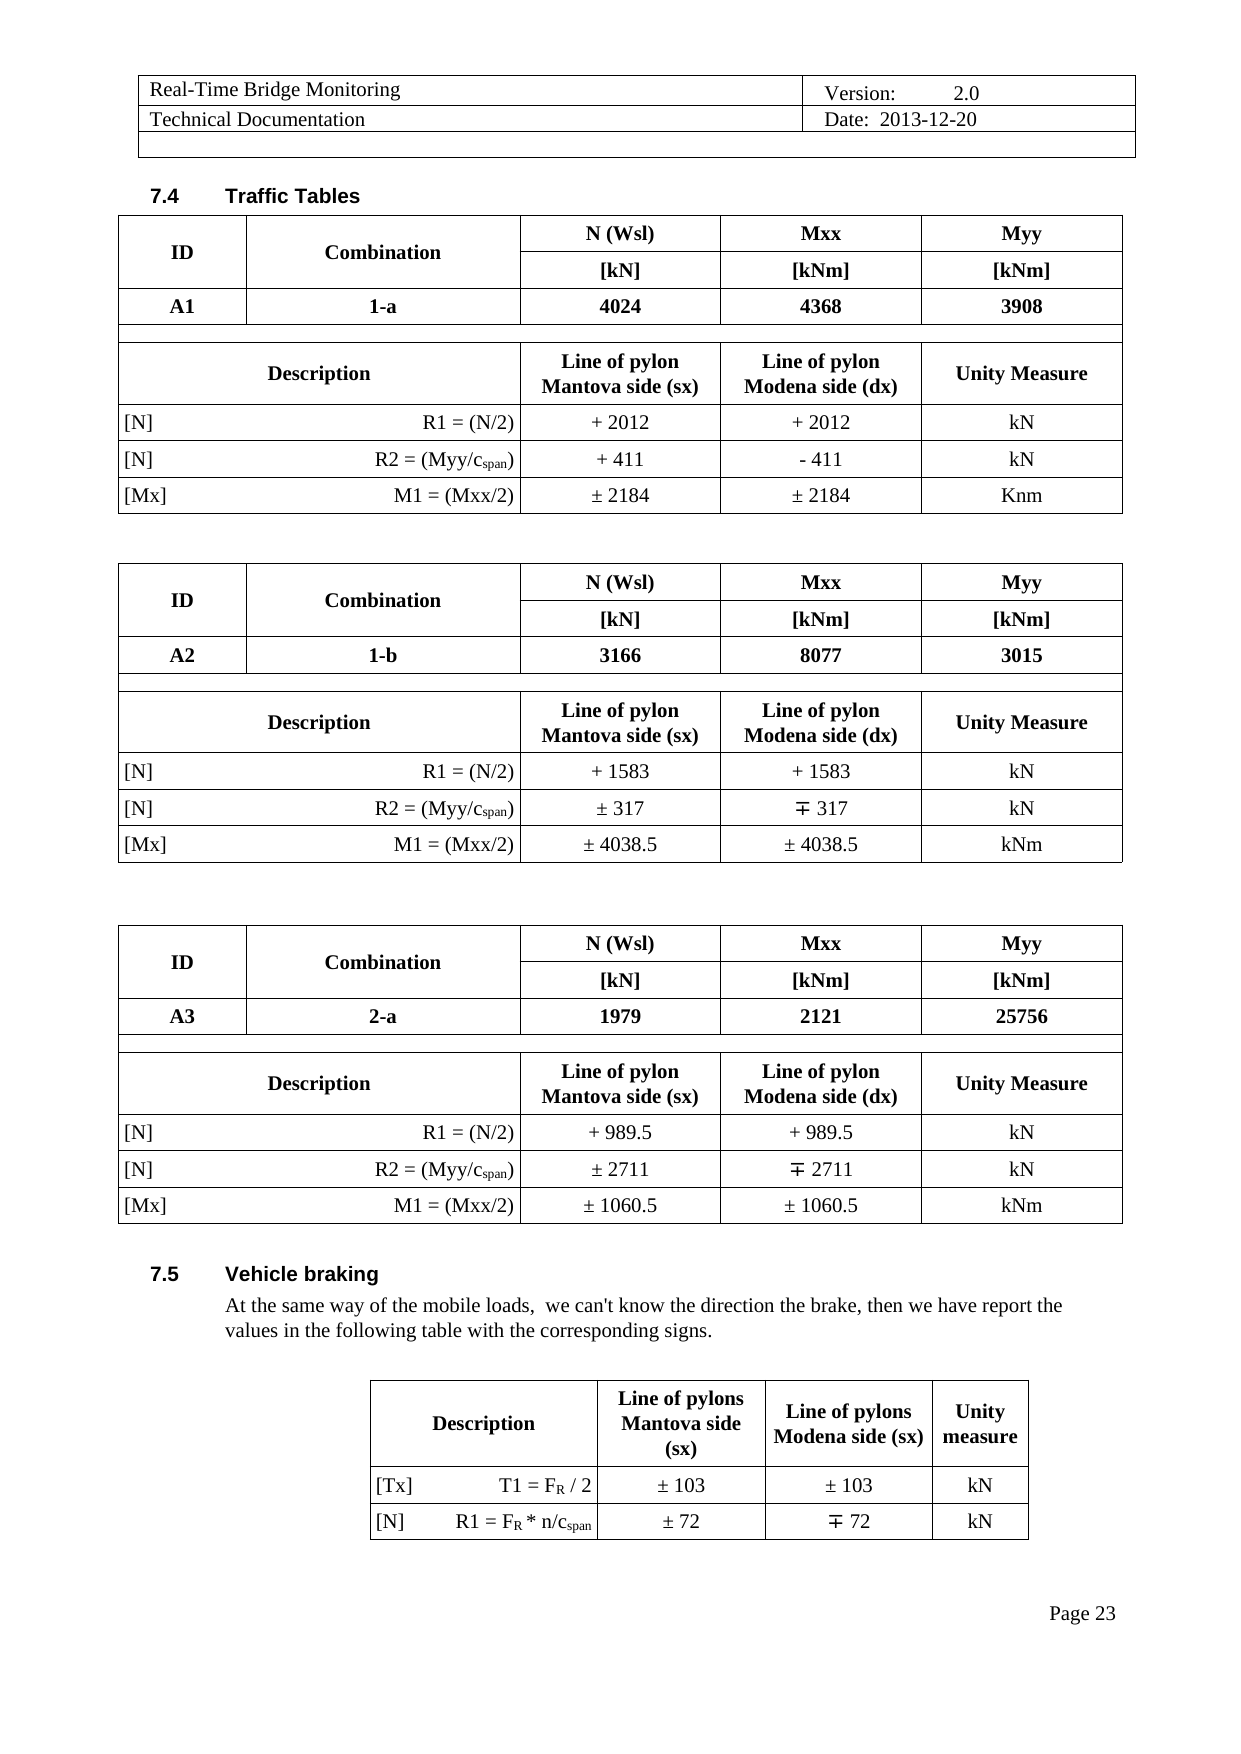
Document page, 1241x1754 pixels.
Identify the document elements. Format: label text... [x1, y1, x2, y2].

text At the same way of the mobile loads, we can't know the direction the brake, then we have report the values in the following table with the corresponding signs. [225, 1292, 1090, 1342]
table_cell kN [933, 1467, 1028, 1503]
table_header Line of pylons Mantova side (sx) [598, 1381, 765, 1466]
table_cell ± 72 [598, 1504, 765, 1539]
table_cell T1 = FR / 2 [421, 1467, 597, 1503]
table_header Description [371, 1381, 597, 1466]
table_cell A1 [119, 289, 246, 324]
table_header N (Wsl) [521, 564, 720, 600]
table_cell [kNm] [721, 252, 921, 288]
table_cell Unity Measure [922, 1053, 1122, 1113]
table_cell Line of pylon Modena side (dx) [721, 1053, 921, 1113]
table_cell Description [119, 343, 520, 403]
table_cell kN [922, 1151, 1122, 1187]
table_cell Line of pylon Mantova side (sx) [521, 343, 720, 403]
table_cell 2121 [721, 999, 921, 1034]
table_cell [Tx] [371, 1467, 421, 1503]
table_cell R2 = (Myy/cspan) [246, 790, 520, 825]
table_header Combination [247, 926, 520, 998]
table_cell Description [119, 1053, 520, 1113]
table_cell - 411 [721, 441, 921, 477]
table_cell Line of pylon Modena side (dx) [721, 692, 921, 752]
table_cell 1-b [247, 637, 520, 673]
table_cell [N] [119, 1151, 246, 1187]
table_cell ± 2184 [521, 478, 720, 513]
subtitle Traffic Tables [150, 183, 1090, 208]
table_header Myy [922, 564, 1122, 600]
table_cell Unity Measure [922, 692, 1122, 752]
table_cell [kNm] [922, 601, 1122, 636]
table_cell 3166 [521, 637, 720, 673]
table_header Combination [247, 564, 520, 636]
table_header ID [119, 926, 246, 998]
table_cell R1 = (N/2) [246, 1115, 520, 1150]
table_cell Line of pylon Mantova side (sx) [521, 1053, 720, 1113]
table_header ID [119, 216, 246, 288]
table_cell kN [922, 753, 1122, 789]
table_cell [kNm] [922, 252, 1122, 288]
table_cell Unity Measure [922, 343, 1122, 403]
table_cell kN [933, 1504, 1028, 1539]
table_header Mxx [721, 926, 921, 961]
table_cell Line of pylon Mantova side (sx) [521, 692, 720, 752]
table_cell [Mx] [119, 478, 246, 513]
table_cell ± 4038.5 [521, 826, 720, 862]
table_cell [119, 325, 1122, 342]
table_cell ± 1060.5 [521, 1188, 720, 1223]
table_cell R1 = (N/2) [246, 753, 520, 789]
table_cell [kN] [521, 962, 720, 998]
table_header Unity measure [933, 1381, 1028, 1466]
table_cell kN [922, 790, 1122, 825]
table_cell ∓ 317 [721, 790, 921, 825]
table_cell 1-a [247, 289, 520, 324]
table_cell R1 = (N/2) [246, 405, 520, 440]
table_cell 4024 [521, 289, 720, 324]
subtitle Vehicle braking [150, 1261, 1090, 1286]
table_cell + 2012 [721, 405, 921, 440]
table_cell ∓ 2711 [721, 1151, 921, 1187]
table_cell 4368 [721, 289, 921, 324]
table_cell ± 2184 [721, 478, 921, 513]
table_cell ± 4038.5 [721, 826, 921, 862]
table_cell R2 = (Myy/cspan) [246, 1151, 520, 1187]
table_cell kNm [922, 1188, 1122, 1223]
table_cell ± 2711 [521, 1151, 720, 1187]
table_cell A3 [119, 999, 246, 1034]
table_header Line of pylons Modena side (sx) [766, 1381, 932, 1466]
table_header N (Wsl) [521, 216, 720, 251]
table_cell kN [922, 405, 1122, 440]
table_cell 1979 [521, 999, 720, 1034]
table_cell M1 = (Mxx/2) [246, 478, 520, 513]
table_cell + 1583 [721, 753, 921, 789]
table_header Myy [922, 216, 1122, 251]
table_cell [kN] [521, 252, 720, 288]
table_cell + 2012 [521, 405, 720, 440]
table_cell [Mx] [119, 1188, 246, 1223]
table_cell [kNm] [922, 962, 1122, 998]
table_cell [N] [119, 753, 246, 789]
table_cell + 1583 [521, 753, 720, 789]
table_cell 25756 [922, 999, 1122, 1034]
table_cell M1 = (Mxx/2) [246, 826, 520, 862]
table_cell 3015 [922, 637, 1122, 673]
table_cell [kNm] [721, 962, 921, 998]
table_cell 2-a [247, 999, 520, 1034]
table_cell Line of pylon Modena side (dx) [721, 343, 921, 403]
table_cell kN [922, 1115, 1122, 1150]
table_header N (Wsl) [521, 926, 720, 961]
table_cell kNm [922, 826, 1122, 862]
table_cell + 411 [521, 441, 720, 477]
table_cell [119, 1035, 1122, 1052]
table_cell Description [119, 692, 520, 752]
table_cell R1 = FR * n/cspan [421, 1504, 597, 1539]
table_cell [119, 674, 1122, 691]
table_cell [N] [119, 405, 246, 440]
table_cell Knm [922, 478, 1122, 513]
table_cell A2 [119, 637, 246, 673]
table_cell ± 317 [521, 790, 720, 825]
table_cell R2 = (Myy/cspan) [246, 441, 520, 477]
table_header Myy [922, 926, 1122, 961]
table_cell M1 = (Mxx/2) [246, 1188, 520, 1223]
table_cell ± 103 [766, 1467, 932, 1503]
table_cell + 989.5 [521, 1115, 720, 1150]
table_cell [N] [119, 790, 246, 825]
table_cell [Mx] [119, 826, 246, 862]
table_header ID [119, 564, 246, 636]
table_cell [N] [119, 1115, 246, 1150]
table_cell [N] [119, 441, 246, 477]
table_cell 8077 [721, 637, 921, 673]
table_cell ± 1060.5 [721, 1188, 921, 1223]
table_cell [kNm] [721, 601, 921, 636]
table_cell [N] [371, 1504, 421, 1539]
table_cell ± 103 [598, 1467, 765, 1503]
table_cell [kN] [521, 601, 720, 636]
table_cell 3908 [922, 289, 1122, 324]
table_header Mxx [721, 216, 921, 251]
table_header Mxx [721, 564, 921, 600]
table_cell ∓ 72 [766, 1504, 932, 1539]
table_cell kN [922, 441, 1122, 477]
table_cell + 989.5 [721, 1115, 921, 1150]
table_header Combination [247, 216, 520, 288]
